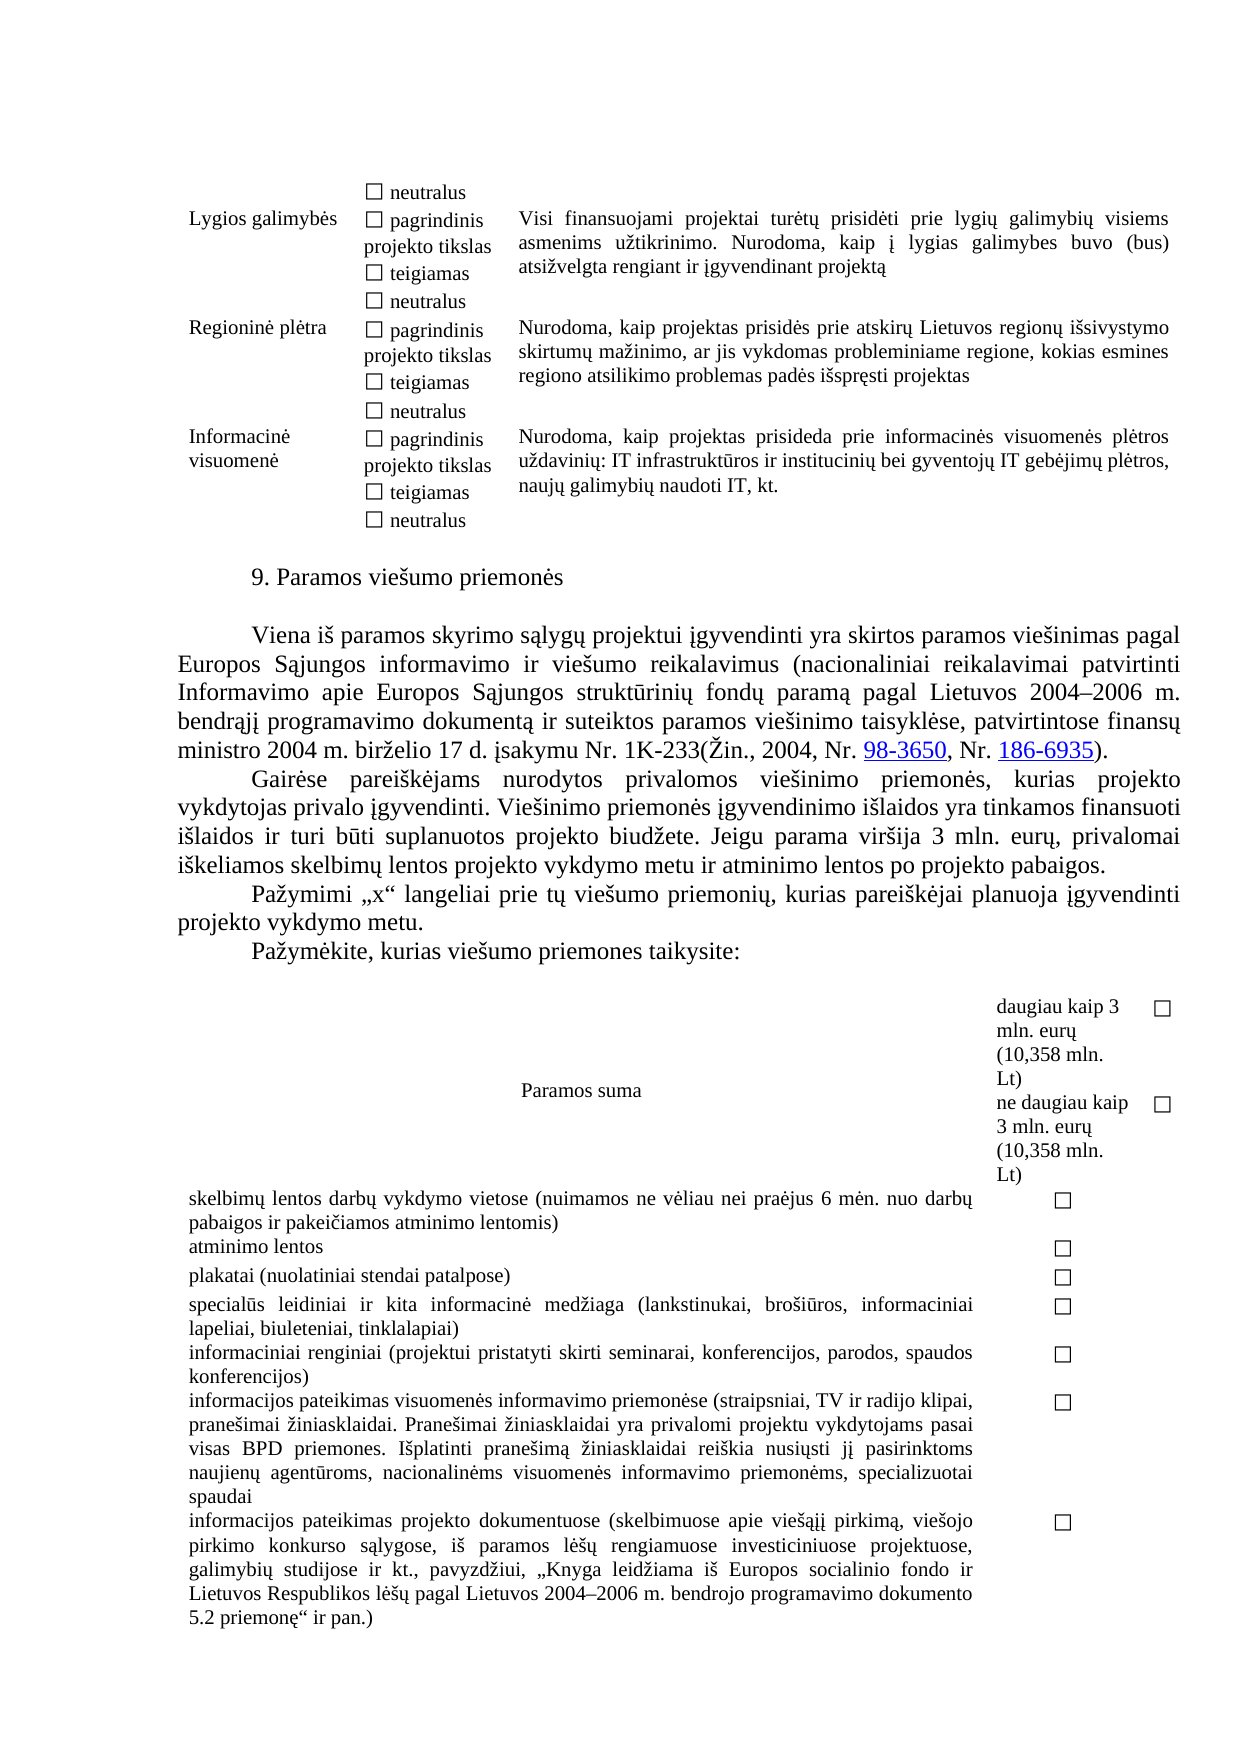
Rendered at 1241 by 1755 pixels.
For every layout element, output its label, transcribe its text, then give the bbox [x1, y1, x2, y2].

table_cell informacijos pateikimas projekto dokumentuose (skelbimuose apie viešąįį pirkimą, viešojo pirkimo konkurso sąlygose, iš paramos lėšų rengiamuose investiciniuose projektuose, galimybių studijose ir kt., pavyzdžiui, „Knyga leidžiama iš Europos socialinio fondo ir Lietuvos Respublikos lėšų pagal Lietuvos 2004–2006 m. bendrojo programavimo dokumento 5.2 priemonę“ ir pan.) [177, 1509, 985, 1629]
text Pažymimi „x“ langeliai prie tų viešumo priemonių, kurias pareiškėjai planuoja įgyvendinti projekto vykdymo metu. [177, 879, 1181, 936]
table_cell ⬜ [985, 1509, 1141, 1629]
table_cell [1141, 1292, 1181, 1340]
table_cell informaciniai renginiai (projektui pristatyti skirti seminarai, konferencijos, parodos, spaudos konferencijos) [177, 1340, 985, 1388]
text Viena iš paramos skyrimo sąlygų projektui įgyvendinti yra skirtos paramos viešinimas pagal Europos Sąjungos informavimo ir viešumo reikalavimus (nacionaliniai reikalavimai patvirtinti Informavimo apie Europos Sąjungos struktūrinių fondų paramą pagal Lietuvos 2004–2006 m. bendrąjį programavimo dokumentą ir suteiktos paramos viešinimo taisyklėse, patvirtintose finansų ministro 2004 m. birželio 17 d. įsakymu Nr. 1K-233(Žin., 2004, Nr. 98-3650, Nr. 186-6935). [177, 620, 1181, 764]
table_cell [1141, 1234, 1181, 1263]
table_cell Visi finansuojami projektai turėtų prisidėti prie lygių galimybių visiems asmenims užtikrinimo. Nurodoma, kaip į lygias galimybes buvo (bus) atsižvelgta rengiant ir įgyvendinant projektą [507, 206, 1181, 315]
text Gairėse pareiškėjams nurodytos privalomos viešinimo priemonės, kurias projekto vykdytojas privalo įgyvendinti. Viešinimo priemonės įgyvendinimo išlaidos yra tinkamos finansuoti išlaidos ir turi būti suplanuotos projekto biudžete. Jeigu parama viršija 3 mln. eurų, privalomai iškeliamos skelbimų lentos projekto vykdymo metu ir atminimo lentos po projekto pabaigos. [177, 764, 1181, 879]
table_cell [507, 177, 1181, 206]
table_cell ⬜ [985, 1292, 1141, 1340]
table_cell skelbimų lentos darbų vykdymo vietose (nuimamos ne vėliau nei praėjus 6 mėn. nuo darbų pabaigos ir pakeičiamos atminimo lentomis) [177, 1186, 985, 1234]
table_cell ⬜ neutralus [353, 177, 507, 206]
table_header daugiau kaip 3 mln. eurų (10,358 mln. Lt) [985, 994, 1141, 1090]
table_cell ⬜ [1141, 1090, 1181, 1186]
table_cell [1141, 1509, 1181, 1629]
table_cell [1141, 1186, 1181, 1234]
table_cell ⬜ [985, 1186, 1141, 1234]
table_cell ⬜ pagrindinis projekto tikslas ⬜ teigiamas ⬜ neutralus [353, 315, 507, 424]
table_cell Regioninė plėtra [177, 315, 352, 424]
text 9. Paramos viešumo priemonės [177, 562, 1181, 591]
table_cell [1141, 1388, 1181, 1508]
table_cell [1141, 1263, 1181, 1292]
table_cell ⬜ [985, 1263, 1141, 1292]
table_cell atminimo lentos [177, 1234, 985, 1263]
text Pažymėkite, kurias viešumo priemones taikysite: [177, 936, 1181, 965]
table_cell Nurodoma, kaip projektas prisidės prie atskirų Lietuvos regionų išsivystymo skirtumų mažinimo, ar jis vykdomas probleminiame regione, kokias esmines regiono atsilikimo problemas padės išspręsti projektas [507, 315, 1181, 424]
table_cell Informacinė visuomenė [177, 424, 352, 534]
table_cell plakatai (nuolatiniai stendai patalpose) [177, 1263, 985, 1292]
table_cell informacijos pateikimas visuomenės informavimo priemonėse (straipsniai, TV ir radijo klipai, pranešimai žiniasklaidai. Pranešimai žiniasklaidai yra privalomi projektu vykdytojams pasai visas BPD priemones. Išplatinti pranešimą žiniasklaidai reiškia nusiųsti jį pasirinktoms naujienų agentūroms, nacionalinėms visuomenės informavimo priemonėms, specializuotai spaudai [177, 1388, 985, 1508]
table_cell ne daugiau kaip 3 mln. eurų (10,358 mln. Lt) [985, 1090, 1141, 1186]
table_cell [1141, 1340, 1181, 1388]
table_cell specialūs leidiniai ir kita informacinė medžiaga (lankstinukai, brošiūros, informaciniai lapeliai, biuleteniai, tinklalapiai) [177, 1292, 985, 1340]
table_cell Nurodoma, kaip projektas prisideda prie informacinės visuomenės plėtros uždavinių: IT infrastruktūros ir institucinių bei gyventojų IT gebėjimų plėtros, naujų galimybių naudoti IT, kt. [507, 424, 1181, 534]
table_cell [177, 177, 352, 206]
table_header ⬜ [1141, 994, 1181, 1090]
table_cell Lygios galimybės [177, 206, 352, 315]
table_cell ⬜ pagrindinis projekto tikslas ⬜ teigiamas ⬜ neutralus [353, 206, 507, 315]
table_cell ⬜ [985, 1388, 1141, 1508]
table_cell ⬜ [985, 1234, 1141, 1263]
table_cell ⬜ pagrindinis projekto tikslas ⬜ teigiamas ⬜ neutralus [353, 424, 507, 534]
table_header Paramos suma [177, 994, 985, 1186]
table_cell ⬜ [985, 1340, 1141, 1388]
